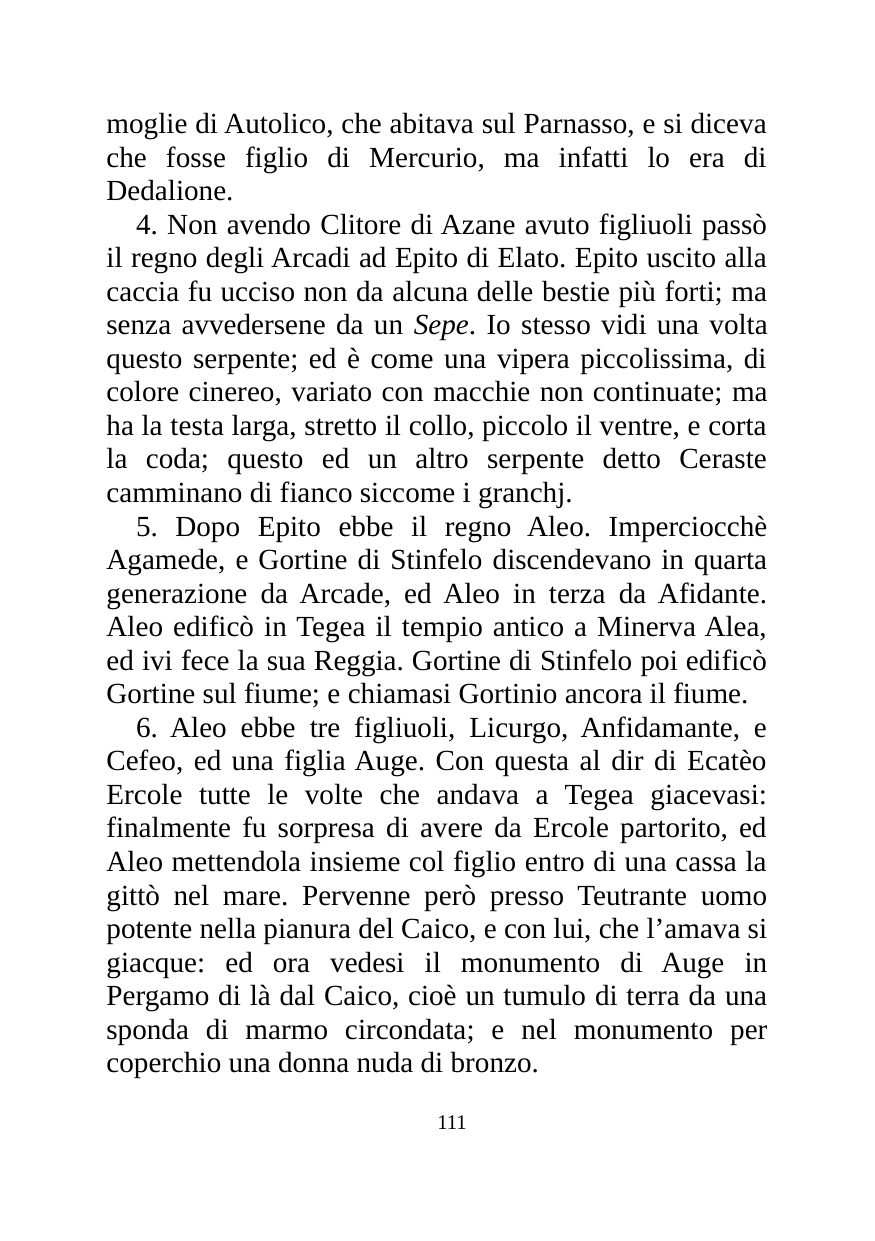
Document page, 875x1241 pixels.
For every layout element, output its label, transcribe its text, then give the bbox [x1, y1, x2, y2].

text 6. Aleo ebbe tre figliuoli, Licurgo, Anfidamante, e Cefeo, ed una figlia Auge. Con questa al dir di Ecatèo Ercole tutte le volte che andava a Tegea giacevasi: finalmente fu sorpresa di avere da Ercole partorito, ed Aleo mettendola insieme col figlio entro di una cassa la gittò nel mare. Pervenne però presso Teutrante uomo potente nella pianura del Caico, e con lui, che l’amava si giacque: ed ora vedesi il monumento di Auge in Pergamo di là dal Caico, cioè un tumulo di terra da una sponda di marmo circondata; e nel monumento per coperchio una donna nuda di bronzo. [106, 710, 768, 1079]
text moglie di Autolico, che abitava sul Parnasso, e si diceva che fosse figlio di Mercurio, ma infatti lo era di Dedalione. [106, 106, 768, 207]
text 4. Non avendo Clitore di Azane avuto figliuoli passò il regno degli Arcadi ad Epito di Elato. Epito uscito alla caccia fu ucciso non da alcuna delle bestie più forti; ma senza avvedersene da un Sepe. Io stesso vidi una volta questo serpente; ed è come una vipera piccolissima, di colore cinereo, variato con macchie non continuate; ma ha la testa larga, stretto il collo, piccolo il ventre, e corta la coda; questo ed un altro serpente detto Ceraste camminano di fianco siccome i granchj. [106, 207, 768, 509]
text 5. Dopo Epito ebbe il regno Aleo. Imperciocchè Agamede, e Gortine di Stinfelo discendevano in quarta generazione da Arcade, ed Aleo in terza da Afidante. Aleo edificò in Tegea il tempio antico a Minerva Alea, ed ivi fece la sua Reggia. Gortine di Stinfelo poi edificò Gortine sul fiume; e chiamasi Gortinio ancora il fiume. [106, 509, 768, 710]
